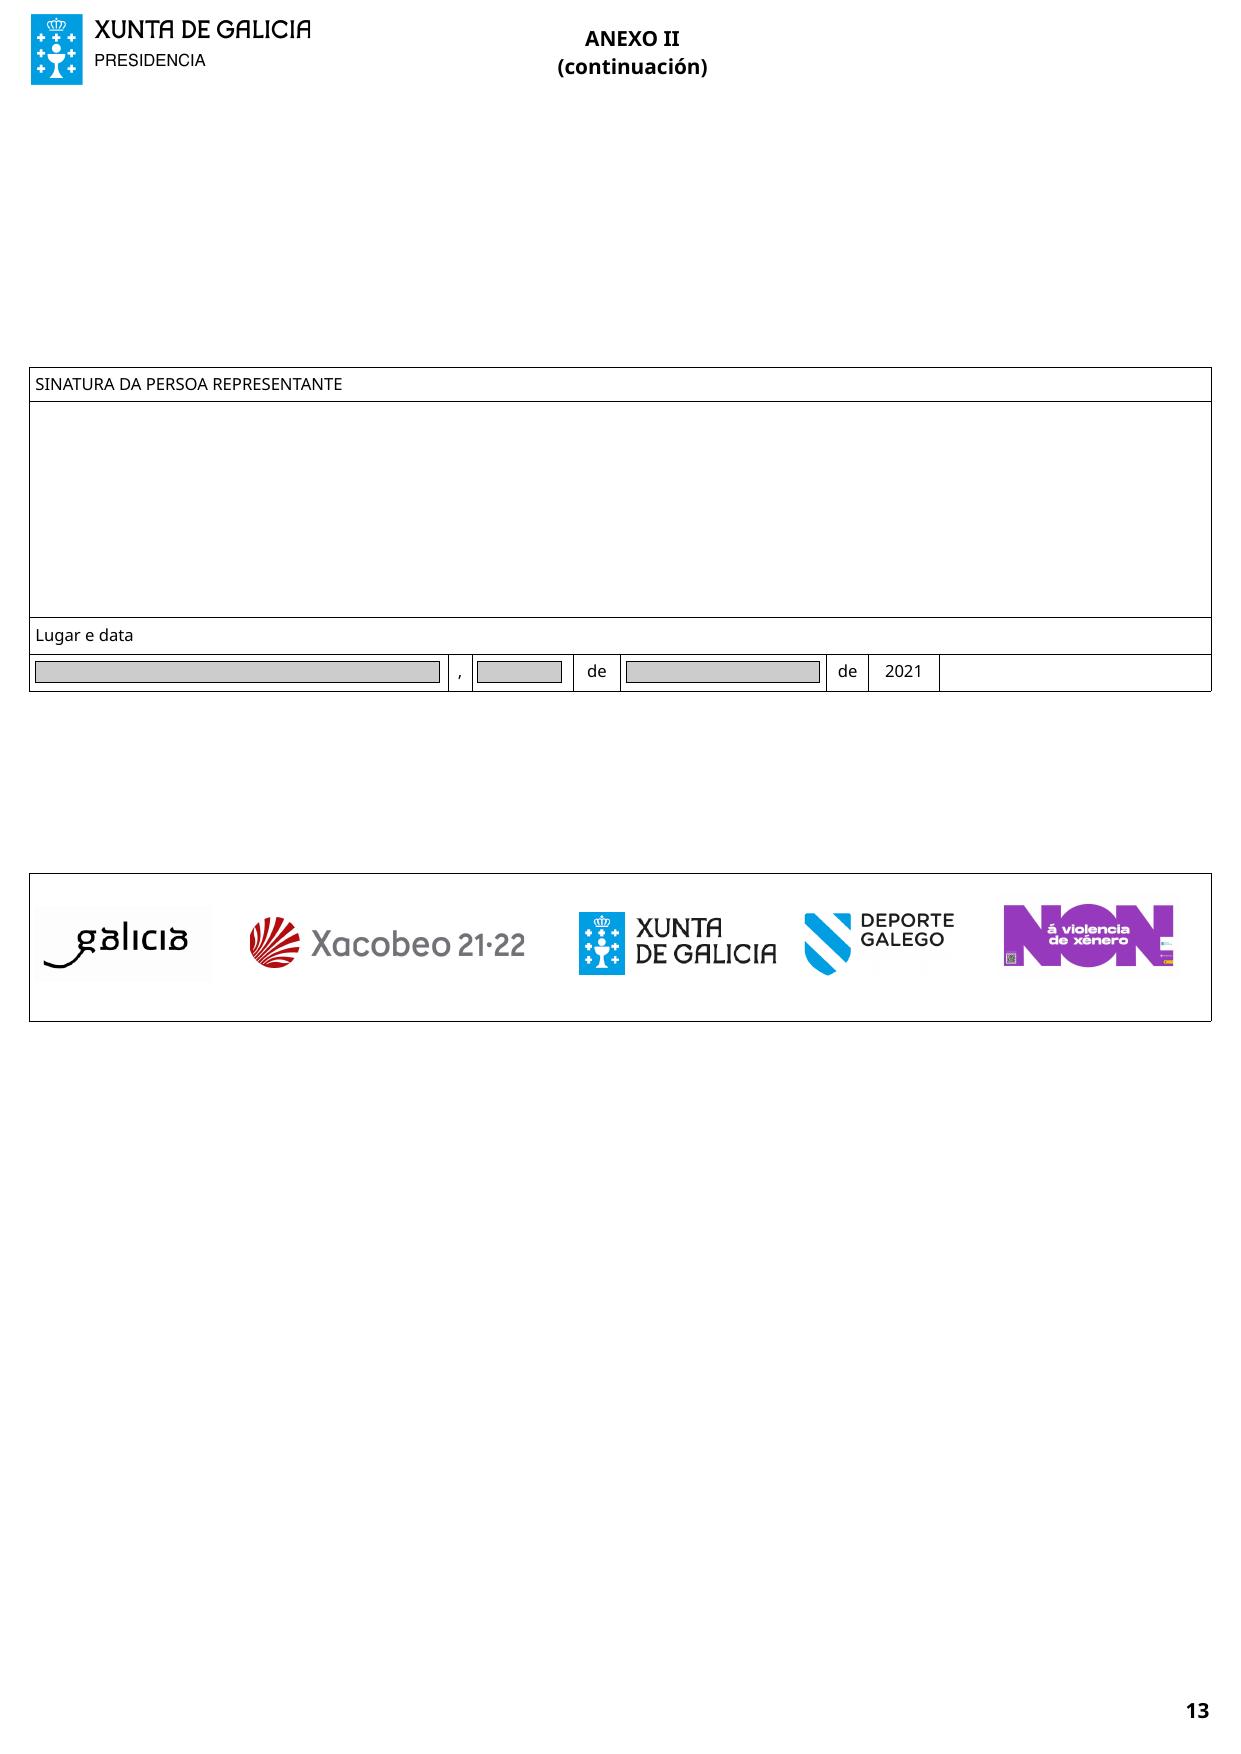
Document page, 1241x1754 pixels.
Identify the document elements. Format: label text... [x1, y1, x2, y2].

picture [995, 892, 1182, 980]
table_cell de [574, 655, 620, 691]
picture [38, 50, 44, 57]
table_header [30, 874, 1211, 1021]
picture [53, 34, 60, 41]
table_cell [30, 655, 448, 691]
picture [53, 45, 60, 52]
picture [68, 50, 75, 57]
picture [38, 65, 45, 72]
table_header SINATURA DA PERSOA REPRESENTANTE [30, 368, 1211, 401]
picture [68, 34, 75, 41]
picture [68, 65, 75, 72]
picture [802, 911, 957, 977]
table_cell [473, 655, 573, 691]
table_cell [30, 402, 1211, 617]
table_cell de [827, 655, 868, 691]
picture [83, 14, 311, 85]
table_cell Lugar e data [30, 618, 1211, 654]
table_cell [621, 655, 826, 691]
table_cell [940, 655, 1211, 691]
picture [38, 34, 45, 41]
picture [34, 906, 212, 982]
table_cell 2021 [869, 655, 939, 691]
picture [250, 917, 525, 968]
picture [571, 904, 793, 986]
table_cell , [449, 655, 472, 691]
picture [48, 55, 64, 77]
